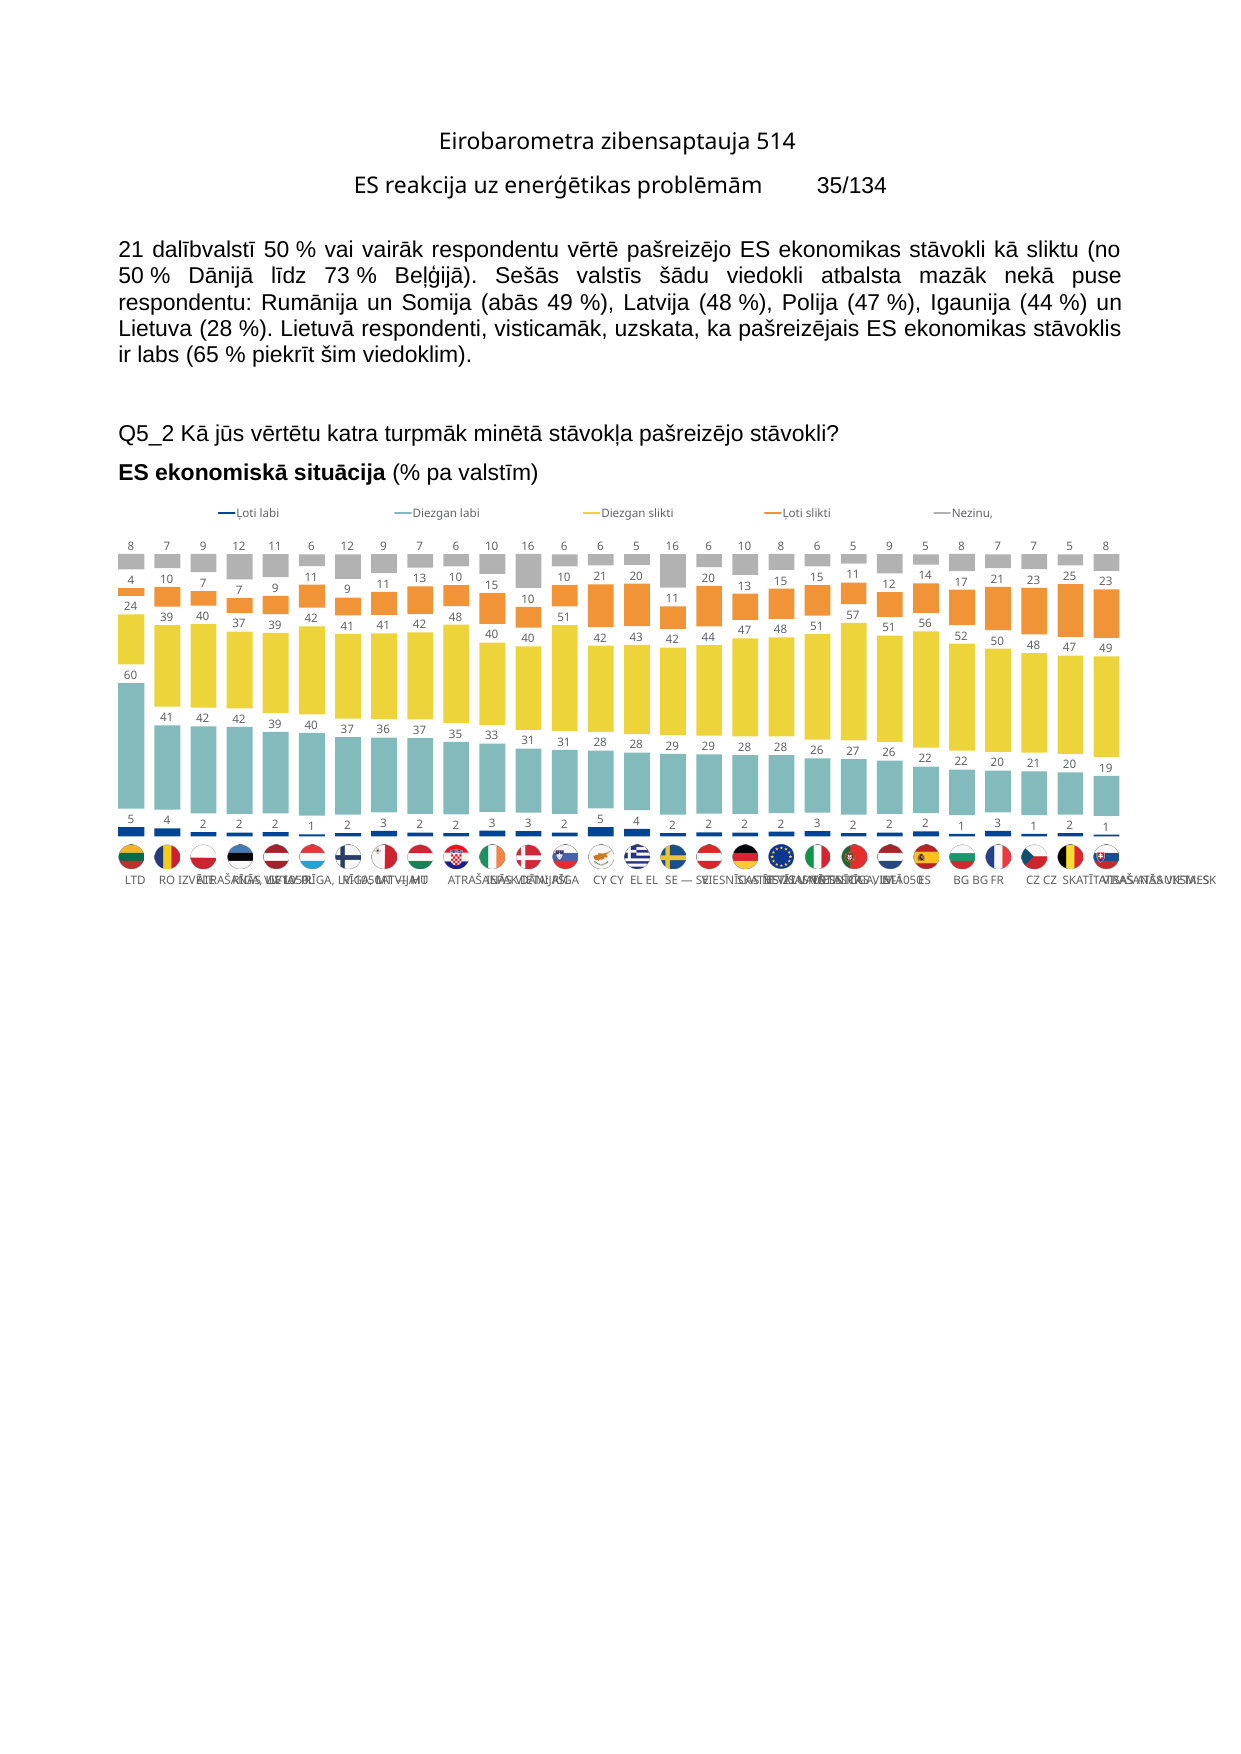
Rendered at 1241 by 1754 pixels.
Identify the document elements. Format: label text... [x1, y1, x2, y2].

picture [407, 844, 433, 869]
picture [768, 844, 794, 869]
picture [154, 844, 180, 869]
picture [443, 844, 469, 869]
picture [190, 844, 216, 869]
picture [985, 844, 1011, 869]
picture [335, 844, 361, 869]
picture [805, 844, 830, 869]
picture [299, 844, 325, 869]
picture [516, 844, 541, 869]
text 21 dalībvalstī 50 % vai vairāk respondentu vērtē pašreizējo ES ekonomikas stāvokli kā sliktu (no 50 % Dānijā līdz 73 % Beļģijā). Sešās valstīs šādu viedokli atbalsta mazāk nekā puse respondentu: Rumānija un Somija (abās 49 %), Latvija (48 %), Polija (47 %), Igaunija (44 %) un Lietuva (28 %). Lietuvā respondenti, visticamāk, uzskata, ka pašreizējais ES ekonomikas stāvoklis ir labs (65 % piekrīt šim viedoklim). [118, 236, 1122, 368]
picture [588, 844, 614, 869]
picture [479, 844, 505, 869]
picture [696, 844, 722, 869]
picture [732, 844, 758, 869]
picture [913, 844, 939, 869]
picture [118, 844, 144, 869]
picture [660, 844, 686, 869]
picture [263, 844, 289, 869]
picture [1057, 844, 1083, 869]
text Q5_2 Kā jūs vērtētu katra turpmāk minētā stāvokļa pašreizējo stāvokli? [118, 420, 1122, 446]
picture [1021, 844, 1047, 869]
picture [949, 844, 975, 869]
picture [841, 844, 867, 869]
picture [1093, 844, 1119, 869]
picture [371, 844, 397, 869]
picture [552, 844, 578, 869]
picture [877, 844, 903, 869]
picture [624, 844, 650, 869]
text ES ekonomiskā situācija (% pa valstīm) [118, 459, 1122, 486]
picture [227, 844, 253, 869]
